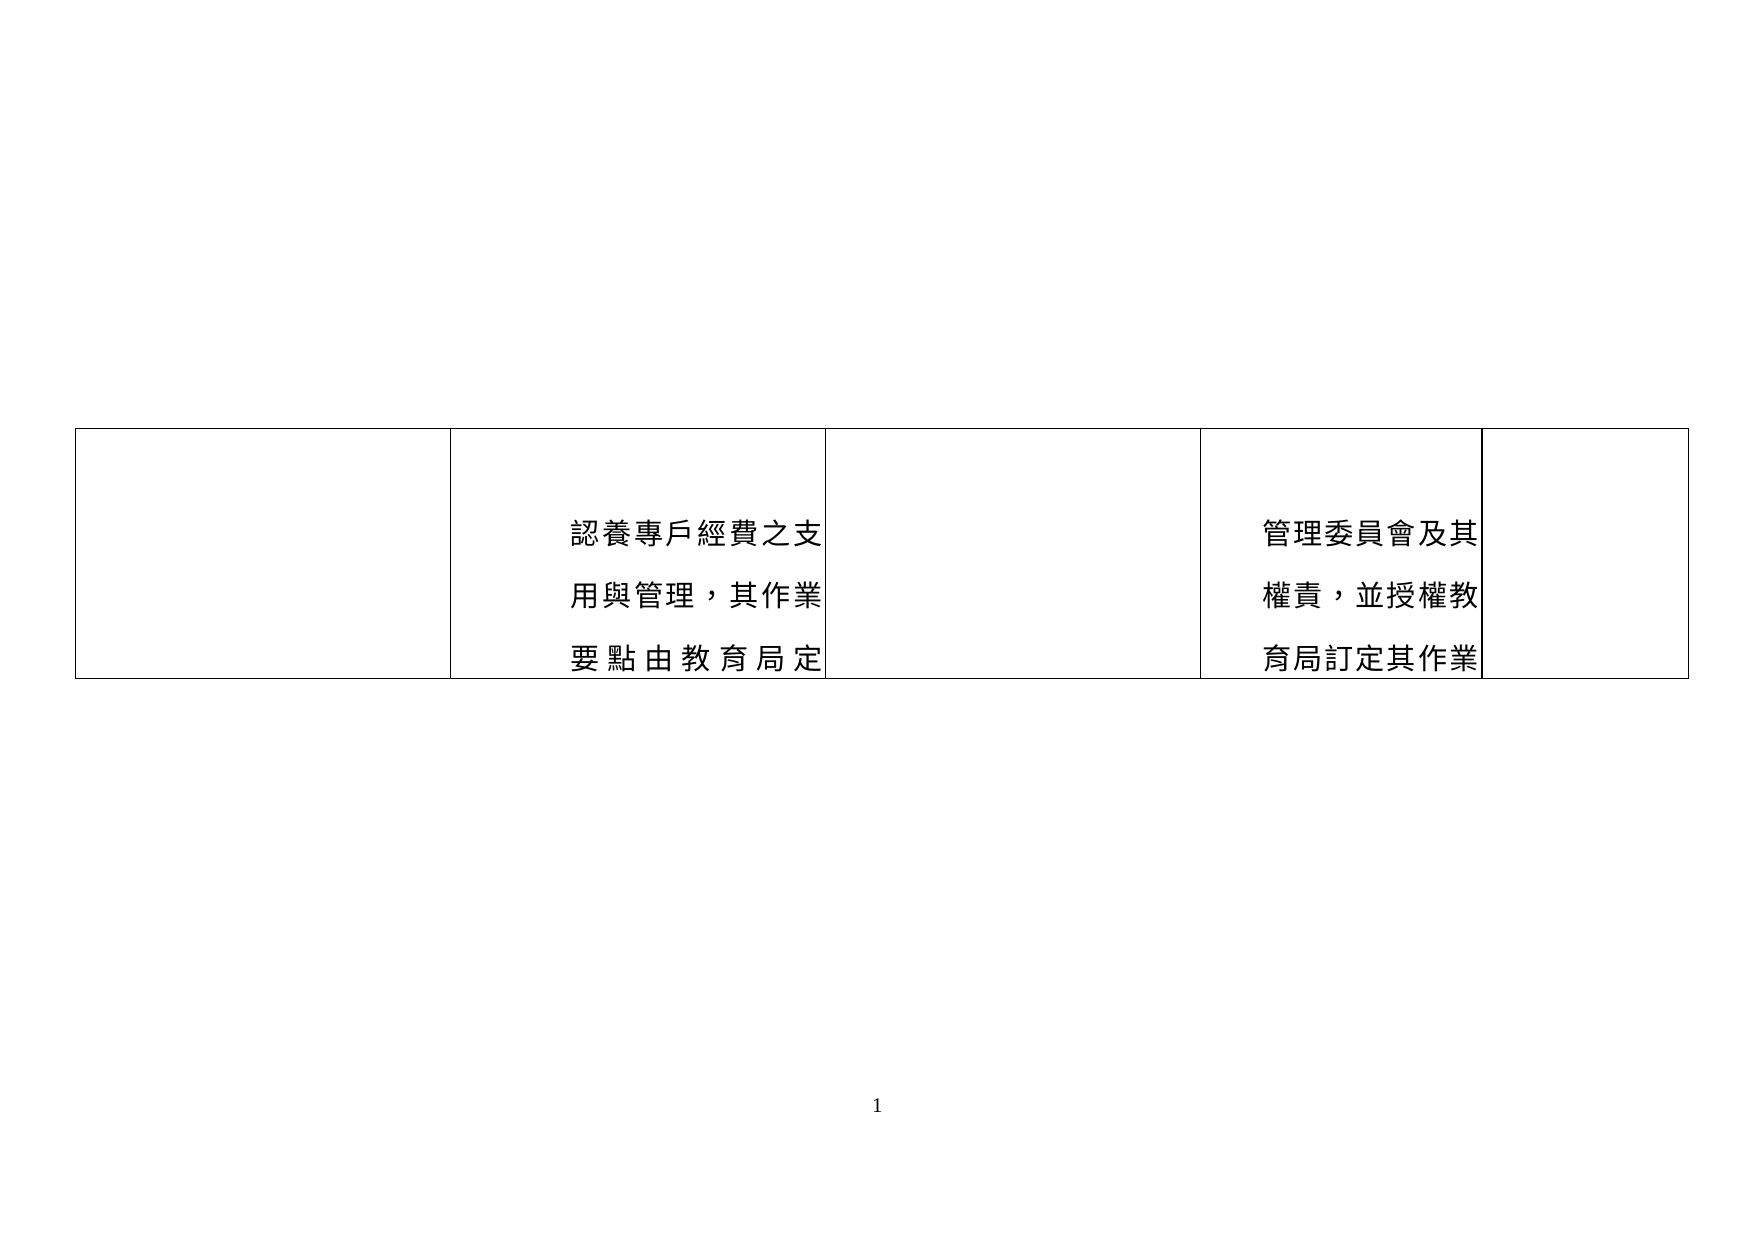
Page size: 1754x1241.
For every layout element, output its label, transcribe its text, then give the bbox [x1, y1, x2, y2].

table_cell [76, 429, 450, 677]
table_cell 認養專戶經費之支用與管理，其作業要點由教育局定 [451, 429, 825, 677]
table_cell 管理委員會及其權責，並授權教育局訂定其作業 [1201, 429, 1481, 677]
table_cell [826, 429, 1200, 677]
table_cell [1483, 429, 1688, 677]
